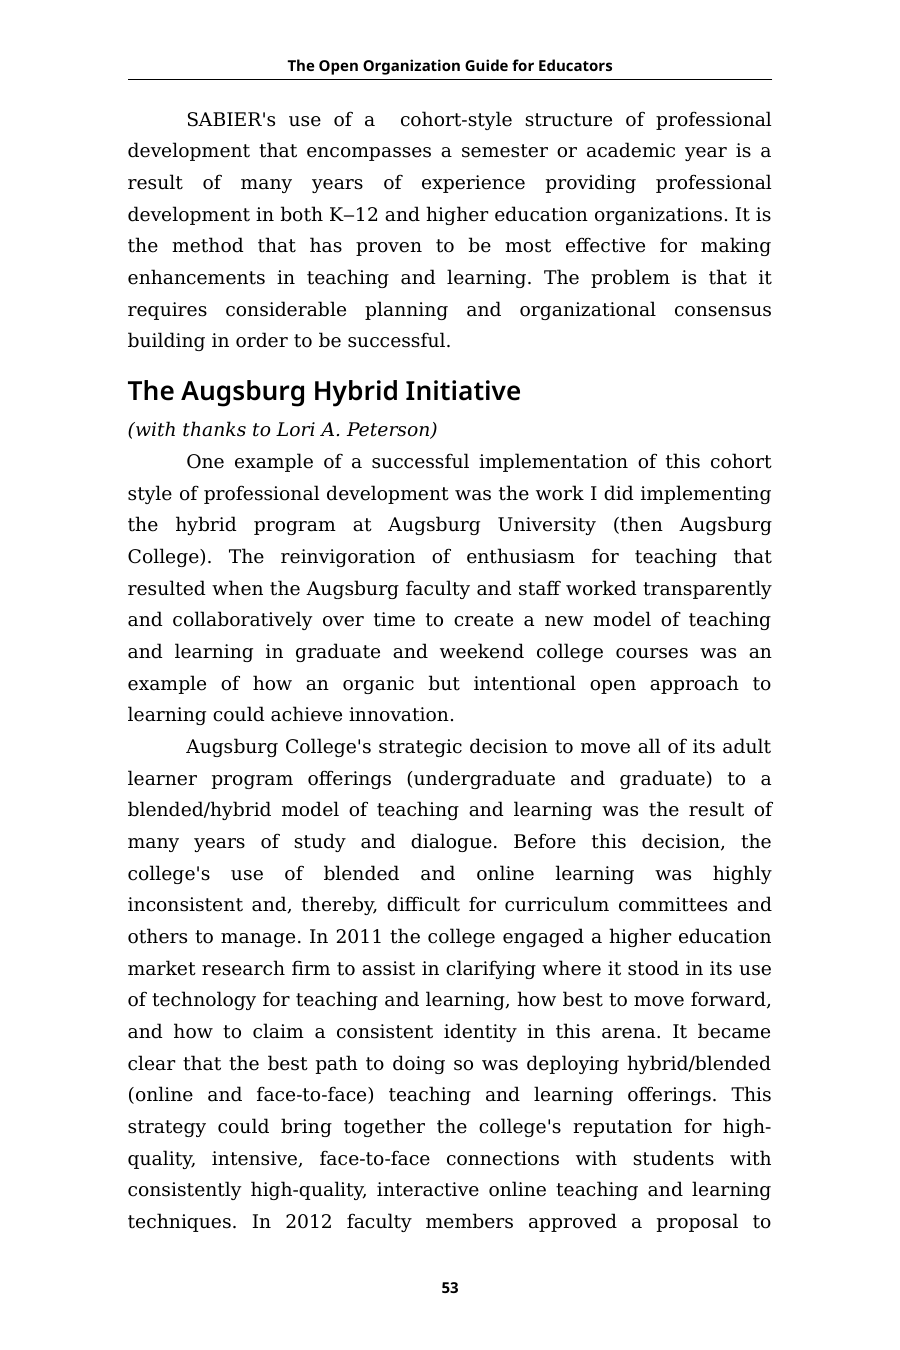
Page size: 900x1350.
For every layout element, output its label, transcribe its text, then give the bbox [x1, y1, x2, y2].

subtitle The Augsburg Hybrid Initiative [127, 377, 772, 407]
text Augsburg College's strategic decision to move all of its adult learner program offerings (undergraduate and graduate) to a blended/hybrid model of teaching and learning was the result of many years of study and dialogue. Before this decision, the college's use of blended and online learning was highly inconsistent and, thereby, difficult for curriculum committees and others to manage. In 2011 the college engaged a higher education market research firm to assist in clarifying where it stood in its use of technology for teaching and learning, how best to move forward, and how to claim a consistent identity in this arena. It became clear that the best path to doing so was deploying hybrid/blended (online and face-to-face) teaching and learning offerings. This strategy could bring together the college's reputation for high-quality, intensive, face-to-face connections with students with consistently high-quality, interactive online teaching and learning techniques. In 2012 faculty members approved a proposal to [127, 736, 772, 1233]
text SABIER's use of a cohort-style structure of professional development that encompasses a semester or academic year is a result of many years of experience providing professional development in both K‒12 and higher education organizations. It is the method that has proven to be most effective for making enhancements in teaching and learning. The problem is that it requires considerable planning and organizational consensus building in order to be successful. [127, 109, 772, 352]
text One example of a successful implementation of this cohort style of professional development was the work I did implementing the hybrid program at Augsburg University (then Augsburg College). The reinvigoration of enthusiasm for teaching that resulted when the Augsburg faculty and staff worked transparently and collaboratively over time to create a new model of teaching and learning in graduate and weekend college courses was an example of how an organic but intentional open approach to learning could achieve innovation. [127, 451, 772, 726]
text (with thanks to Lori A. Peterson) [127, 419, 772, 441]
